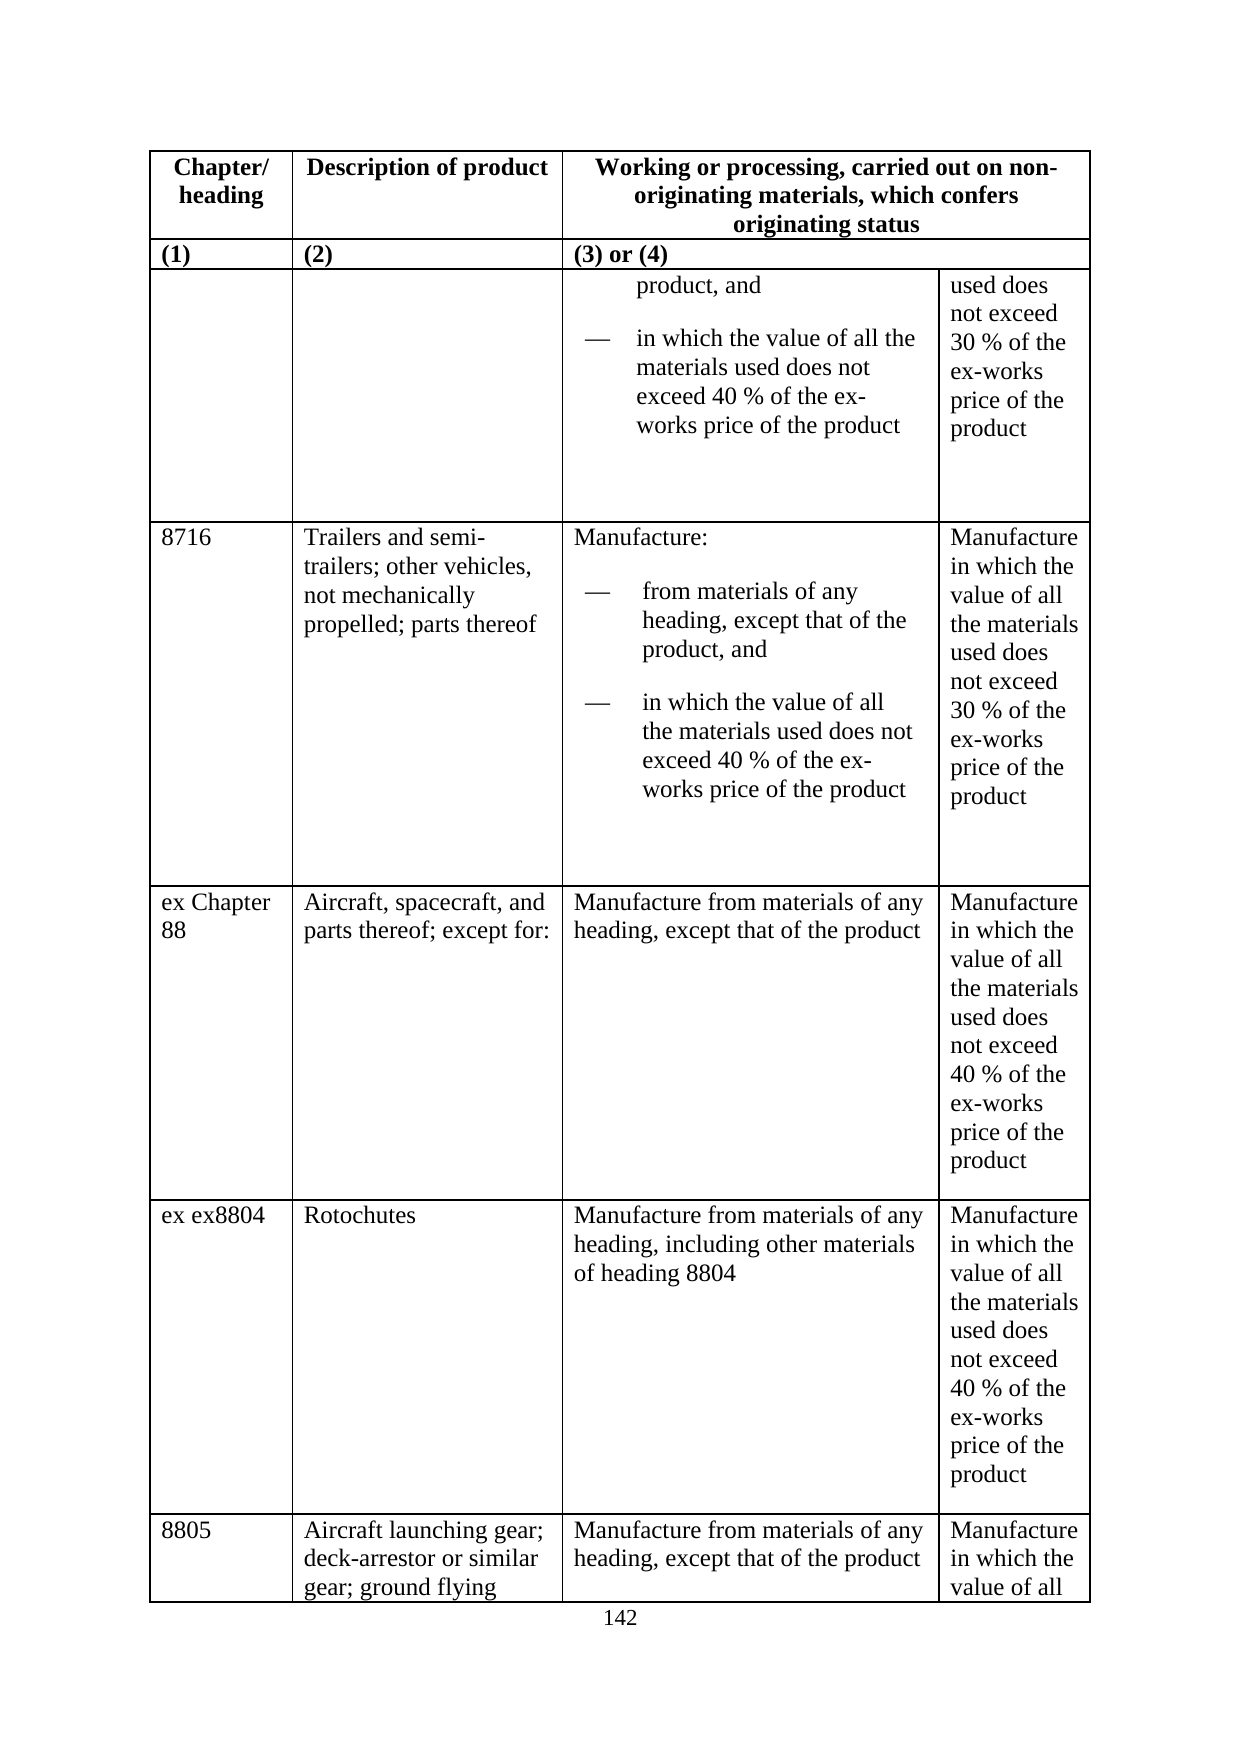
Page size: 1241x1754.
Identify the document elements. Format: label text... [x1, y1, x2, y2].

table_cell Manufacture in which the value of all [940, 1515, 1089, 1601]
table_cell 8805 [151, 1515, 292, 1601]
table_header [574, 270, 625, 323]
table_cell Manufacture from materials of any heading, except that of the product [563, 1515, 938, 1601]
table_cell — [574, 688, 631, 827]
table_cell Rotochutes [293, 1201, 562, 1513]
table_cell (3) or (4) [563, 240, 1089, 268]
table_cell [563, 270, 938, 521]
table_header product, and [625, 270, 928, 323]
table_cell Trailers and semi-trailers; other vehicles, not mechanically propelled; parts thereof [293, 523, 562, 885]
table_cell in which the value of all the materials used does not exceed 40 % of the ex-works price of the product [631, 688, 928, 827]
table_cell Aircraft, spacecraft, and parts thereof; except for: [293, 887, 562, 1199]
table_cell Manufacture from materials of any heading, including other materials of heading 8804 [563, 1201, 938, 1513]
table_header Chapter/ heading [151, 152, 292, 238]
table_cell (1) [151, 240, 292, 268]
table_cell in which the value of all the materials used does not exceed 40 % of the ex-works price of the product [625, 324, 928, 463]
table_cell (2) [293, 240, 562, 268]
table_header Description of product [293, 152, 562, 238]
table_cell Manufacture from materials of any heading, except that of the product [563, 887, 938, 1199]
table_cell [151, 270, 292, 521]
table_cell — [574, 324, 625, 463]
table_cell used does not exceed 30 % of the ex-works price of the product [940, 270, 1089, 521]
table_cell Manufacture in which the value of all the materials used does not exceed 30 % of the ex-works price of the product [940, 523, 1089, 885]
table_header Working or processing, carried out on non-originating materials, which confers originating status [563, 152, 1089, 238]
table_cell Manufacture in which the value of all the materials used does not exceed 40 % of the ex-works price of the product [940, 887, 1089, 1199]
table_cell 8716 [151, 523, 292, 885]
table_cell Manufacture: [563, 523, 938, 885]
table_header — [574, 576, 631, 687]
table_cell ex Chapter 88 [151, 887, 292, 1199]
table_cell ex ex8804 [151, 1201, 292, 1513]
table_cell [293, 270, 562, 521]
table_cell Aircraft launching gear; deck-arrestor or similar gear; ground flying [293, 1515, 562, 1601]
table_header from materials of any heading, except that of the product, and [631, 576, 928, 687]
table_cell Manufacture in which the value of all the materials used does not exceed 40 % of the ex-works price of the product [940, 1201, 1089, 1513]
